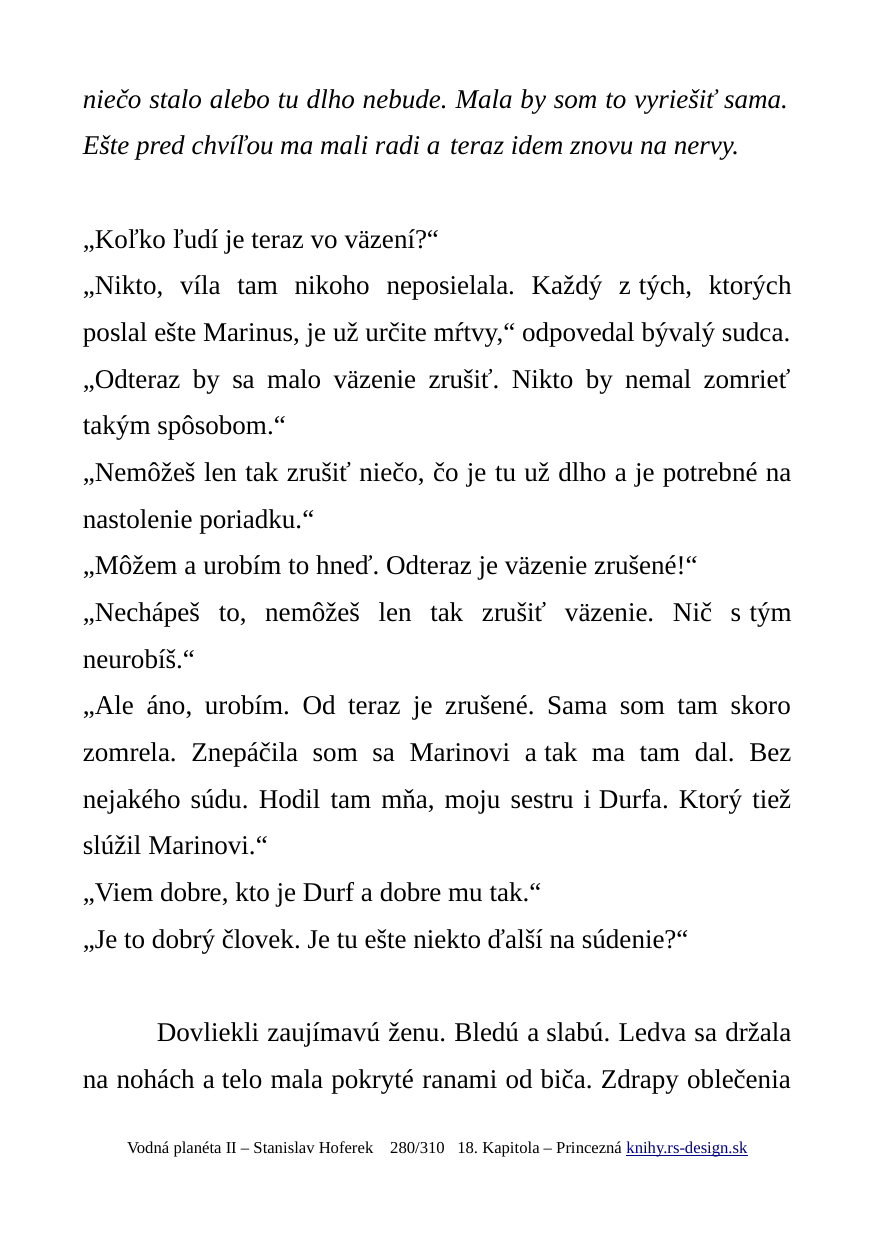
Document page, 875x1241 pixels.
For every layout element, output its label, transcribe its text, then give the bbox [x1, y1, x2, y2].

text „Je to dobrý človek. Je tu ešte niekto ďalší na súdenie?“ [83, 923, 791, 954]
text „Nikto, víla tam nikoho neposielala. Každý z tých, ktorých poslal ešte Marinus, je už určite mŕtvy,“ odpovedal bývalý sudca. [83, 269, 791, 347]
text „Nechápeš to, nemôžeš len tak zrušiť väzenie. Nič s tým neurobíš.“ [83, 596, 791, 674]
text „Koľko ľudí je teraz vo väzení?“ [83, 223, 791, 254]
text Dovliekli zaujímavú ženu. Bledú a slabú. Ledva sa držala na nohách a telo mala pokryté ranami od biča. Zdrapy oblečenia [83, 1016, 791, 1094]
text „Môžem a urobím to hneď. Odteraz je väzenie zrušené!“ [83, 549, 791, 581]
text „Viem dobre, kto je Durf a dobre mu tak.“ [83, 876, 791, 907]
text „Odteraz by sa malo väzenie zrušiť. Nikto by nemal zomrieť takým spôsobom.“ [83, 363, 791, 441]
text „Ale áno, urobím. Od teraz je zrušené. Sama som tam skoro zomrela. Znepáčila som sa Marinovi a tak ma tam dal. Bez nejakého súdu. Hodil tam mňa, moju sestru i Durfa. Ktorý tiež slúžil Marinovi.“ [83, 689, 791, 861]
text „Nemôžeš len tak zrušiť niečo, čo je tu už dlho a je potrebné na nastolenie poriadku.“ [83, 456, 791, 534]
text niečo stalo alebo tu dlho nebude. Mala by som to vyriešiť sama. Ešte pred chvíľou ma mali radi a teraz idem znovu na nervy. [83, 83, 791, 161]
